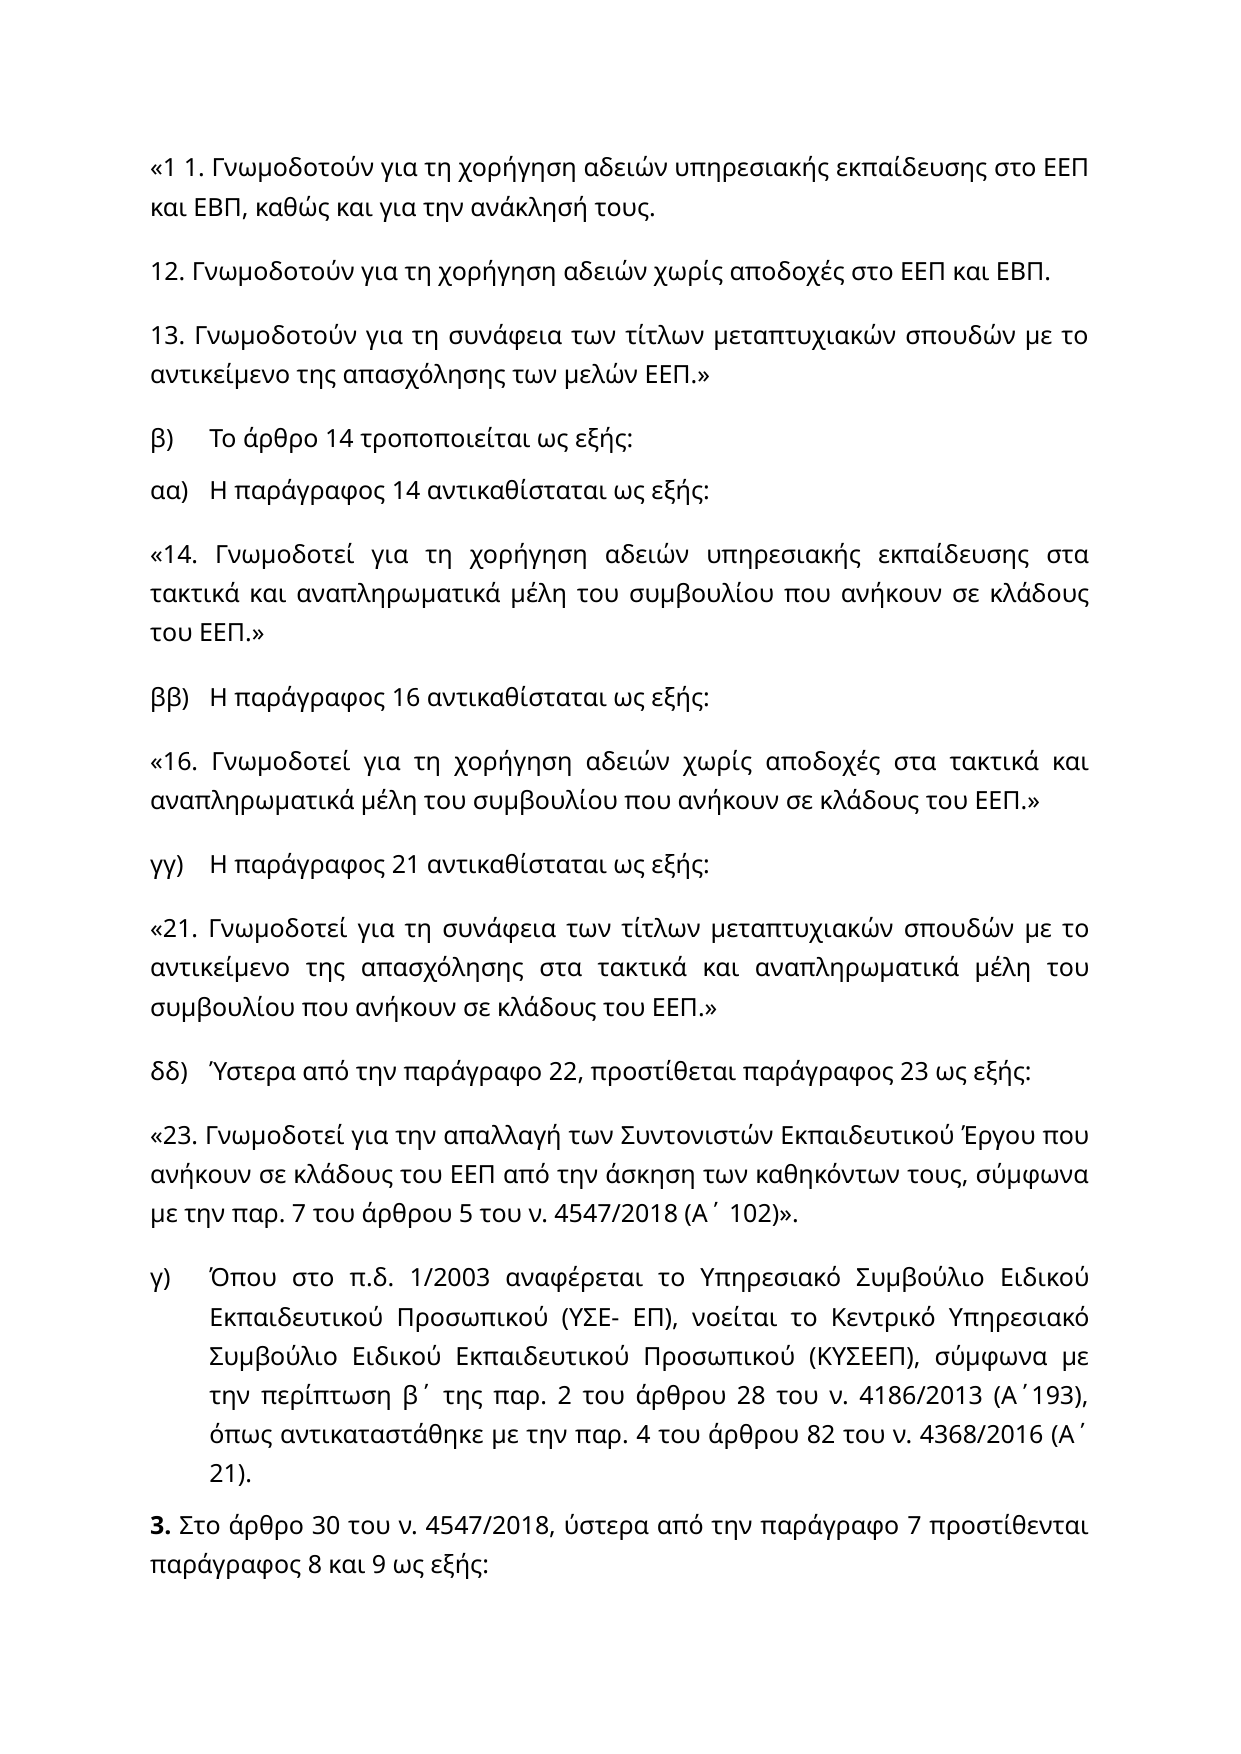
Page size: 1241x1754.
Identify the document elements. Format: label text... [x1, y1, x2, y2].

text 13. Γνωμοδοτούν για τη συνάφεια των τίτλων μεταπτυχιακών σπουδών με το αντικείμενο της απασχόλησης των μελών ΕΕΠ.» [150, 317, 1090, 391]
list γγ) Η παράγραφος 21 αντικαθίσταται ως εξής: [150, 847, 1090, 881]
text 12. Γνωμοδοτούν για τη χορήγηση αδειών χωρίς αποδοχές στο ΕΕΠ και ΕΒΠ. [150, 253, 1090, 287]
list ββ) Η παράγραφος 16 αντικαθίσταται ως εξής: [150, 679, 1090, 713]
list β) Το άρθρο 14 τροποποιείται ως εξής: [150, 421, 1090, 455]
list δδ) Ύστερα από την παράγραφο 22, προστίθεται παράγραφος 23 ως εξής: [150, 1053, 1090, 1087]
text «23. Γνωμοδοτεί για την απαλλαγή των Συντονιστών Εκπαιδευτικού Έργου που ανήκουν σε κλάδους του ΕΕΠ από την άσκηση των καθηκόντων τους, σύμφωνα με την παρ. 7 του άρθρου 5 του ν. 4547/2018 (Α΄ 102)». [150, 1117, 1090, 1230]
text «1 1. Γνωμοδοτούν για τη χορήγηση αδειών υπηρεσιακής εκπαίδευσης στο ΕΕΠ και ΕΒΠ, καθώς και για την ανάκλησή τους. [150, 150, 1090, 223]
list αα) Η παράγραφος 14 αντικαθίσταται ως εξής: [150, 472, 1090, 507]
text «21. Γνωμοδοτεί για τη συνάφεια των τίτλων μεταπτυχιακών σπουδών με το αντικείμενο της απασχόλησης στα τακτικά και αναπληρωματικά μέλη του συμβουλίου που ανήκουν σε κλάδους του ΕΕΠ.» [150, 911, 1090, 1023]
list γ) Όπου στο π.δ. 1/2003 αναφέρεται το Υπηρεσιακό Συμβούλιο Ειδικού Εκπαιδευτικού Προσωπικού (ΥΣΕ- ΕΠ), νοείται το Κεντρικό Υπηρεσιακό Συμβούλιο Ειδικού Εκπαιδευτικού Προσωπικού (ΚΥΣΕΕΠ), σύμφωνα με την περίπτωση β΄ της παρ. 2 του άρθρου 28 του ν. 4186/2013 (Α΄193), όπως αντικαταστάθηκε με την παρ. 4 του άρθρου 82 του ν. 4368/2016 (Α΄ 21). [150, 1260, 1090, 1490]
text 3. Στο άρθρο 30 του ν. 4547/2018, ύστερα από την παράγραφο 7 προστίθενται παράγραφος 8 και 9 ως εξής: [150, 1507, 1090, 1581]
text «14. Γνωμοδοτεί για τη χορήγηση αδειών υπηρεσιακής εκπαίδευσης στα τακτικά και αναπληρωματικά μέλη του συμβουλίου που ανήκουν σε κλάδους του ΕΕΠ.» [150, 537, 1090, 649]
text «16. Γνωμοδοτεί για τη χορήγηση αδειών χωρίς αποδοχές στα τακτικά και αναπληρωματικά μέλη του συμβουλίου που ανήκουν σε κλάδους του ΕΕΠ.» [150, 743, 1090, 817]
